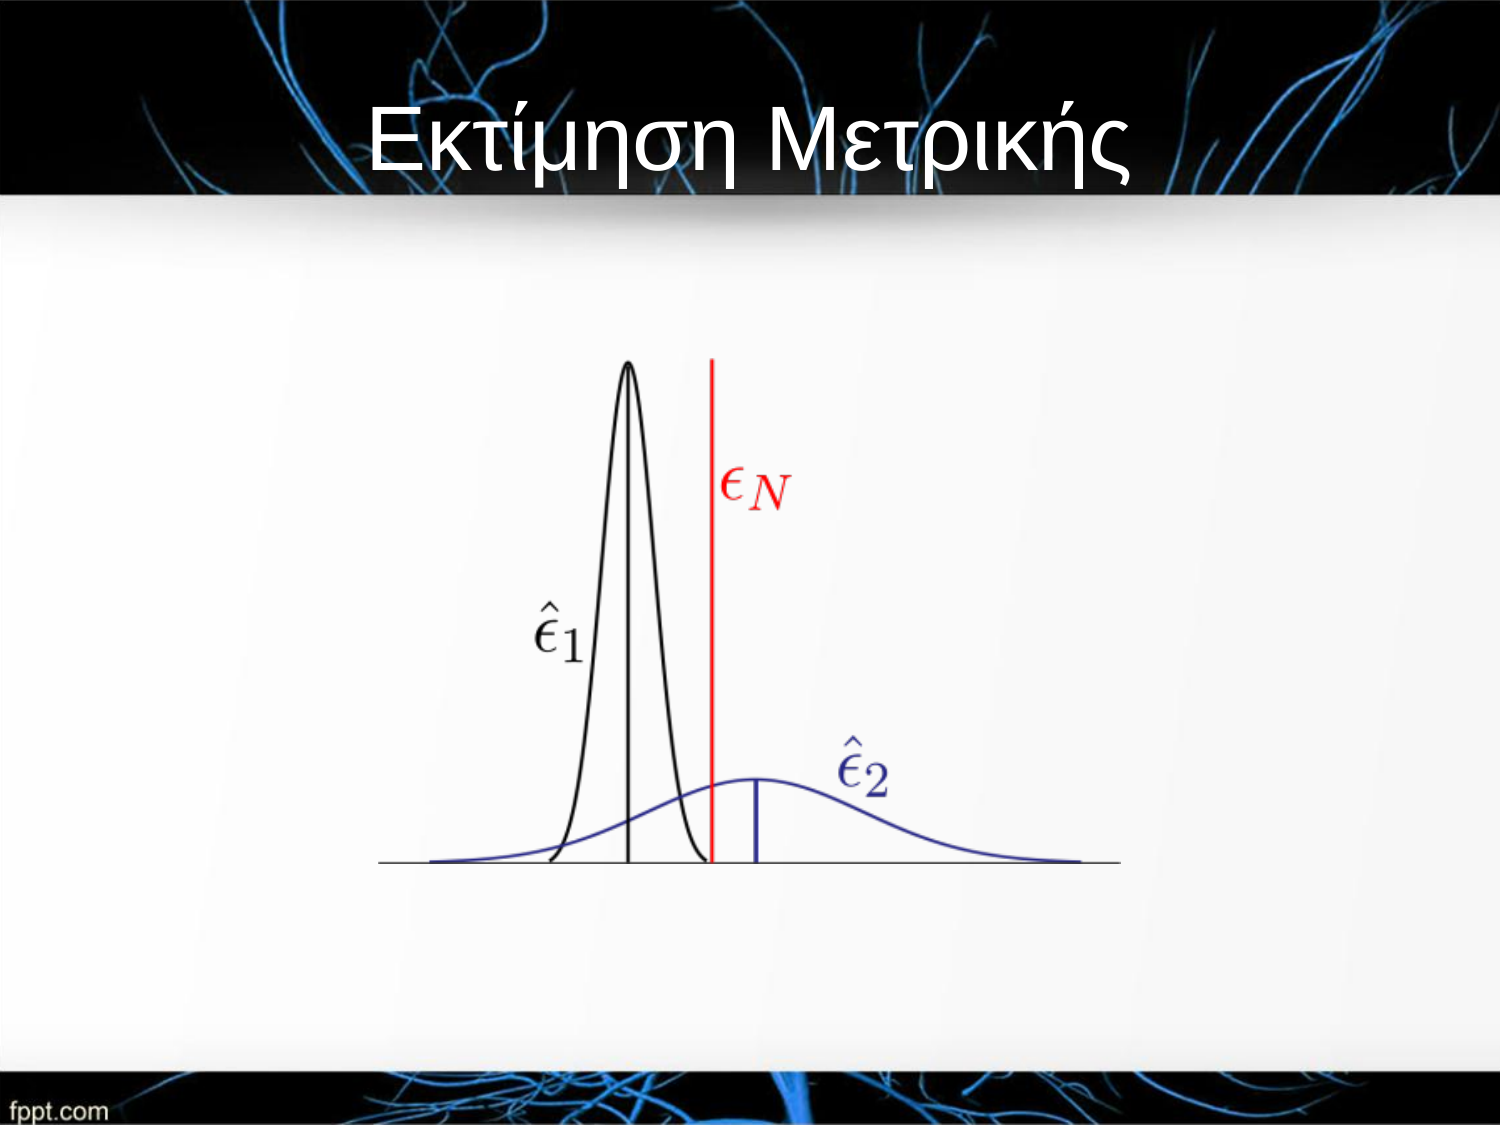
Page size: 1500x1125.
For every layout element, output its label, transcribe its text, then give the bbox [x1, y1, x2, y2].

title Εκτίμηση Μετρικής [75, 45, 1425, 233]
picture [0, 0, 1500, 1125]
